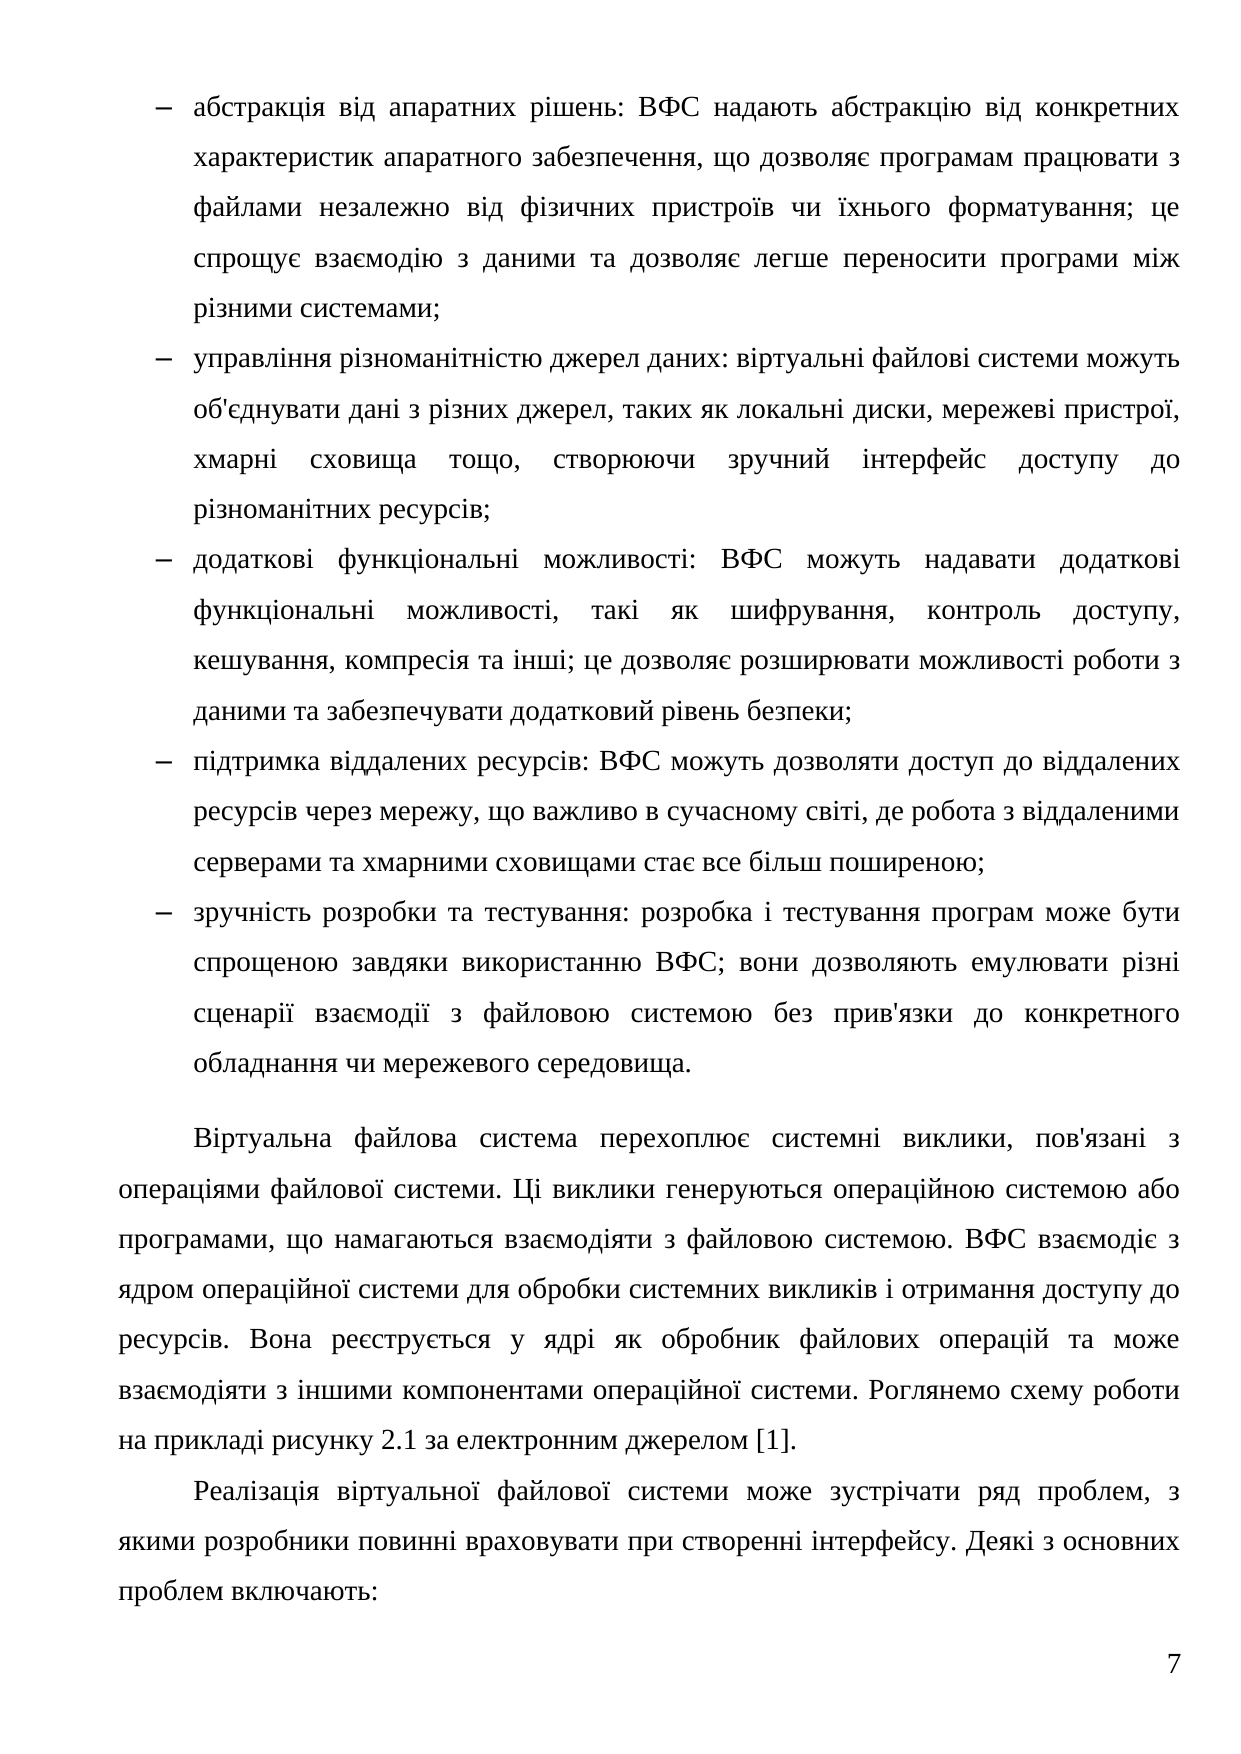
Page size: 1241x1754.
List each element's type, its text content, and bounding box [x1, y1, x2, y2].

list додаткові функціональні можливості: ВФС можуть надавати додаткові функціональні можливості, такі як шифрування, контроль доступу, кешування, компресія та інші; це дозволяє розширювати можливості роботи з даними та забезпечувати додатковий рівень безпеки; [156, 542, 1181, 726]
list підтримка віддалених ресурсів: ВФС можуть дозволяти доступ до віддалених ресурсів через мережу, що важливо в сучасному світі, де робота з віддаленими серверами та хмарними сховищами стає все більш поширеною; [156, 743, 1181, 877]
list управління різноманітністю джерел даних: віртуальні файлові системи можуть об'єднувати дані з різних джерел, таких як локальні диски, мережеві пристрої, хмарні сховища тощо, створюючи зручний інтерфейс доступу до різноманітних ресурсів; [156, 340, 1181, 525]
text Реалізація віртуальної файлової системи може зустрічати ряд проблем, з якими розробники повинні враховувати при створенні інтерфейсу. Деякі з основних проблем включають: [118, 1473, 1181, 1607]
list абстракція від апаратних рішень: ВФС надають абстракцію від конкретних характеристик апаратного забезпечення, що дозволяє програмам працювати з файлами незалежно від фізичних пристроїв чи їхнього форматування; це спрощує взаємодію з даними та дозволяє легше переносити програми між різними системами; [156, 89, 1181, 323]
text Віртуальна файлова система перехоплює системні виклики, пов'язані з операціями файлової системи. Ці виклики генеруються операційною системою або програмами, що намагаються взаємодіяти з файловою системою. ВФС взаємодіє з ядром операційної системи для обробки системних викликів і отримання доступу до ресурсів. Вона реєструється у ядрі як обробник файлових операцій та може взаємодіяти з іншими компонентами операційної системи. Роглянемо схему роботи на прикладі рисунку 2.1 за електронним джерелом [1]. [118, 1120, 1181, 1456]
list зручність розробки та тестування: розробка і тестування програм може бути спрощеною завдяки використанню ВФС; вони дозволяють емулювати різні сценарії взаємодії з файловою системою без прив'язки до конкретного обладнання чи мережевого середовища. [156, 894, 1181, 1079]
